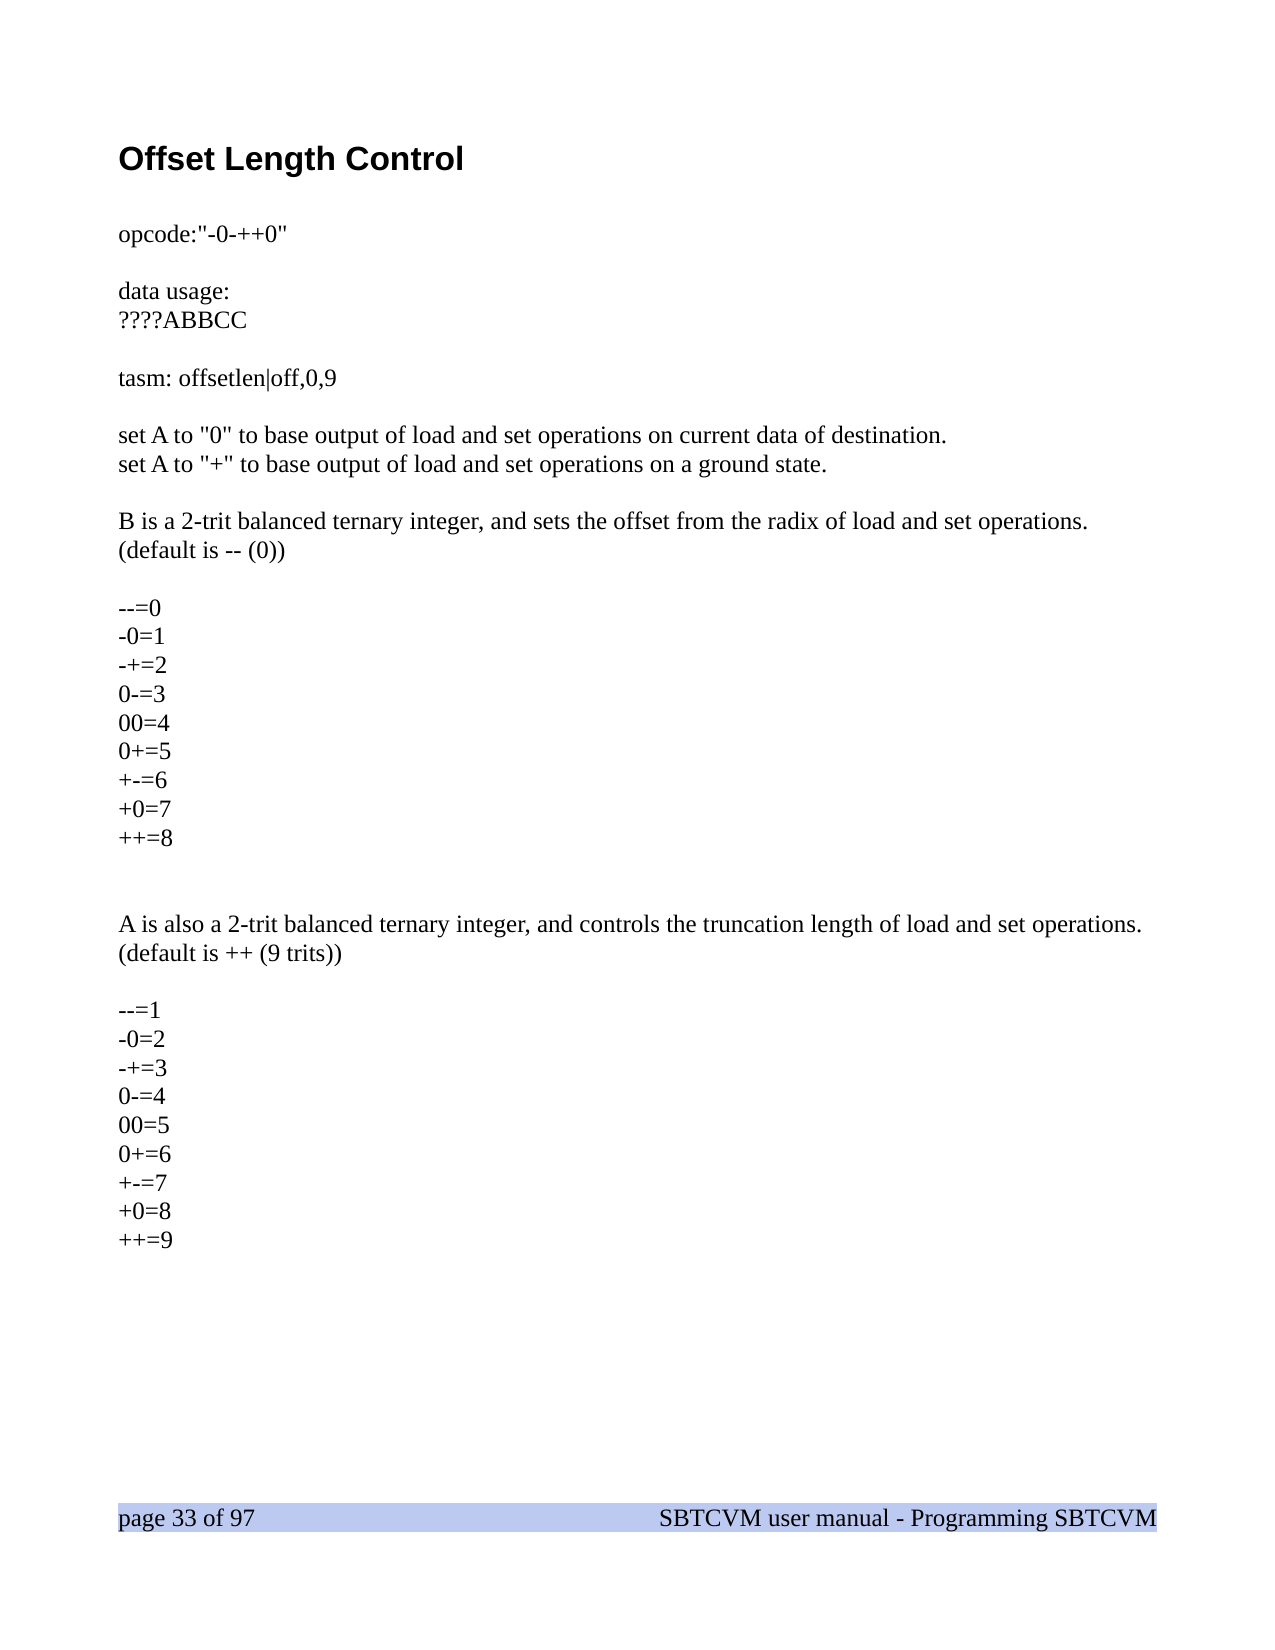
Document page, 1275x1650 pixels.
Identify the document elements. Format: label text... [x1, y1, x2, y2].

text opcode:"-0-++0" data usage: ????ABBCC tasm: offsetlen|off,0,9 set A to "0" to base output of load and set operations on current data of destination. set A to "+" to base output of load and set operations on a ground state. B is a 2-trit balanced ternary integer, and sets the offset from the radix of load and set operations. (default is -- (0)) --=0 -0=1 -+=2 0-=3 00=4 0+=5 +-=6 +0=7 ++=8 A is also a 2-trit balanced ternary integer, and controls the truncation length of load and set operations. (default is ++ (9 trits)) --=1 -0=2 -+=3 0-=4 00=5 0+=6 +-=7 +0=8 ++=9 [118, 219, 1157, 1254]
subtitle Offset Length Control [118, 139, 1157, 178]
